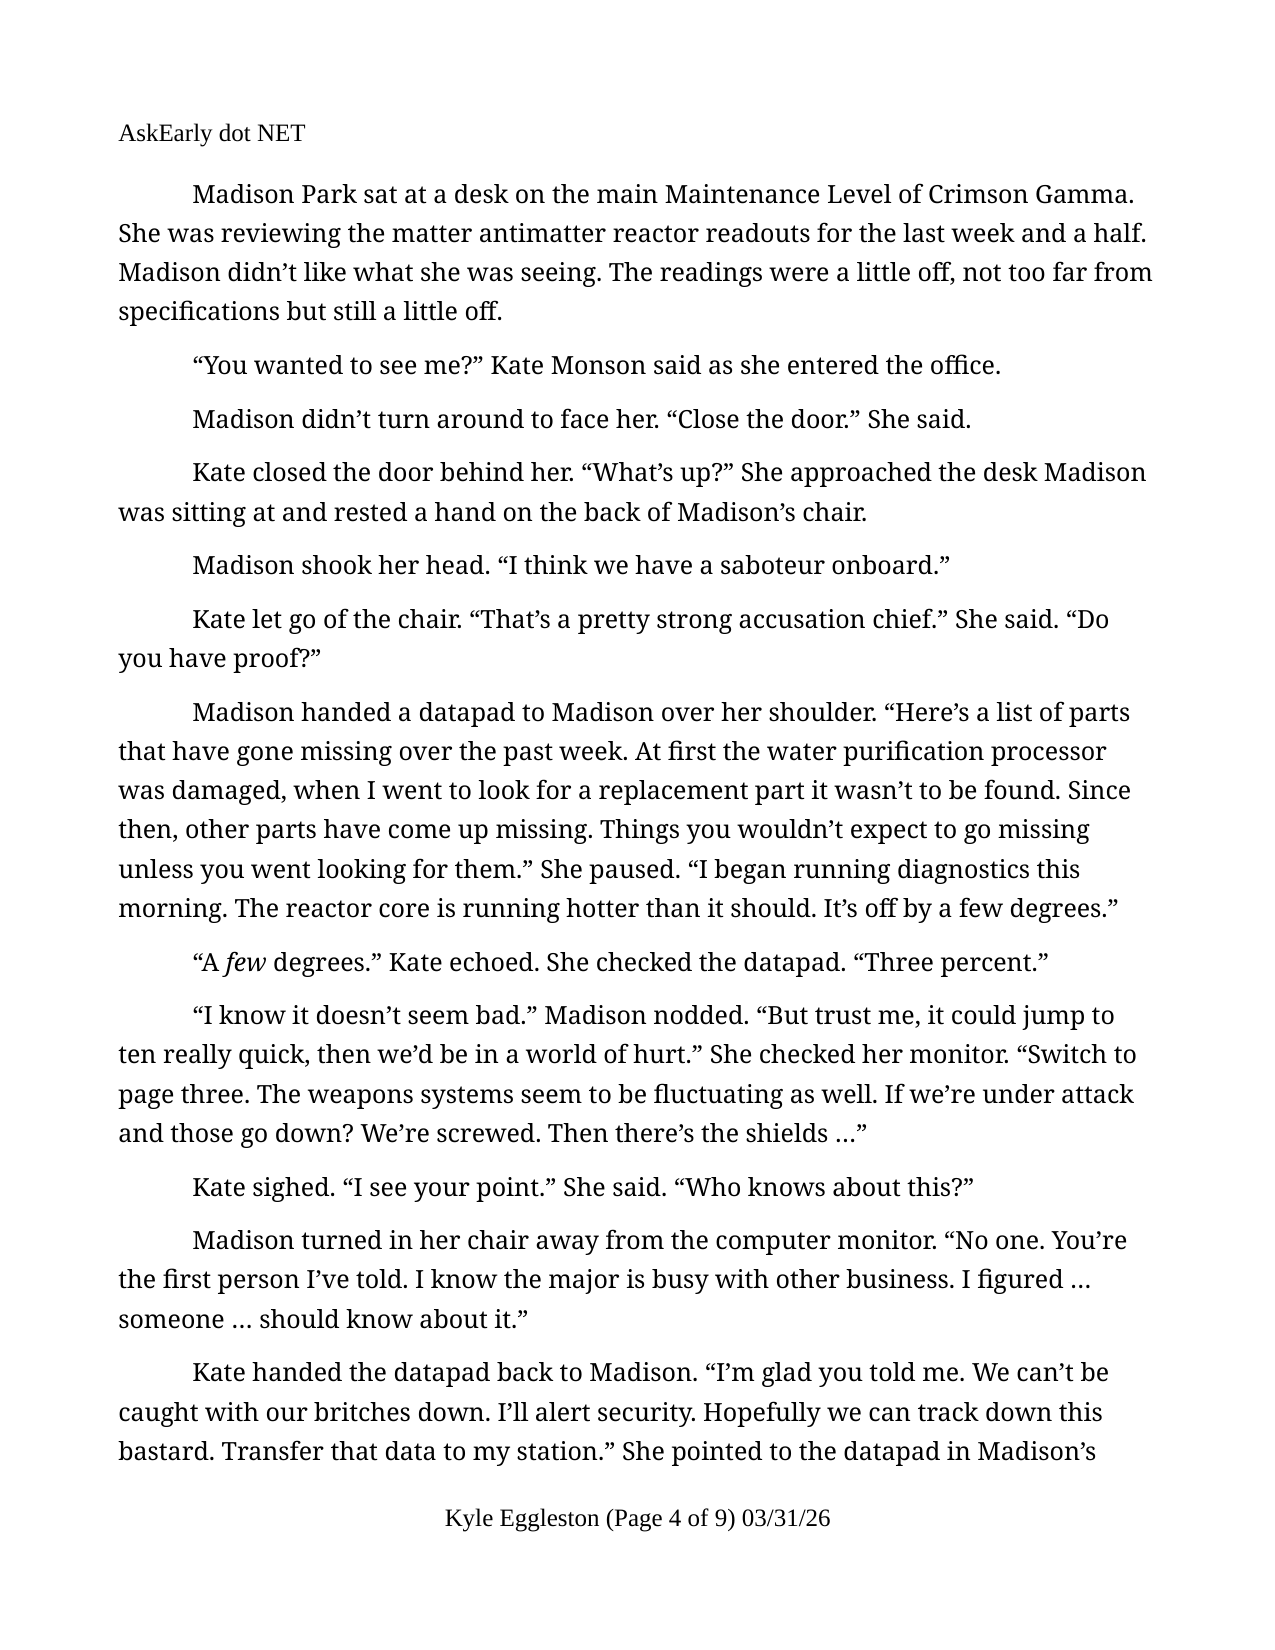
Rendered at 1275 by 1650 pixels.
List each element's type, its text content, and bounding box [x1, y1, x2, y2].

text Madison handed a datapad to Madison over her shoulder. “Here’s a list of parts that have gone missing over the past week. At first the water purification processor was damaged, when I went to look for a replacement part it wasn’t to be found. Since then, other parts have come up missing. Things you wouldn’t expect to go missing unless you went looking for them.” She paused. “I began running diagnostics this morning. The reactor core is running hotter than it should. It’s off by a few degrees.” [118, 695, 1157, 924]
text Kate sighed. “I see your point.” She said. “Who knows about this?” [118, 1169, 1157, 1203]
text “A few degrees.” Kate echoed. She checked the datapad. “Three percent.” [118, 944, 1157, 978]
text Kate let go of the chair. “That’s a pretty strong accusation chief.” She said. “Do you have proof?” [118, 602, 1157, 675]
text Madison turned in her chair away from the computer monitor. “No one. You’re the first person I’ve told. I know the major is busy with other business. I figured … someone … should know about it.” [118, 1223, 1157, 1335]
text “You wanted to see me?” Kate Monson said as she entered the office. [118, 348, 1157, 382]
text Madison Park sat at a desk on the main Maintenance Level of Crimson Gamma. She was reviewing the matter antimatter reactor readouts for the last week and a half. Madison didn’t like what she was seeing. The readings were a little off, not too far from specifications but still a little off. [118, 176, 1157, 328]
text Madison shook her head. “I think we have a saboteur onboard.” [118, 548, 1157, 582]
text “I know it doesn’t seem bad.” Madison nodded. “But trust me, it could jump to ten really quick, then we’d be in a world of hurt.” She checked her monitor. “Switch to page three. The weapons systems seem to be fluctuating as well. If we’re under attack and those go down? We’re screwed. Then there’s the shields …” [118, 998, 1157, 1149]
text Kate closed the door behind her. “What’s up?” She approached the desk Madison was sitting at and rested a hand on the back of Madison’s chair. [118, 455, 1157, 528]
text Madison didn’t turn around to face her. “Close the door.” She said. [118, 401, 1157, 435]
text Kate handed the datapad back to Madison. “I’m glad you told me. We can’t be caught with our britches down. I’ll alert security. Hopefully we can track down this bastard. Transfer that data to my station.” She pointed to the datapad in Madison’s [118, 1355, 1157, 1467]
